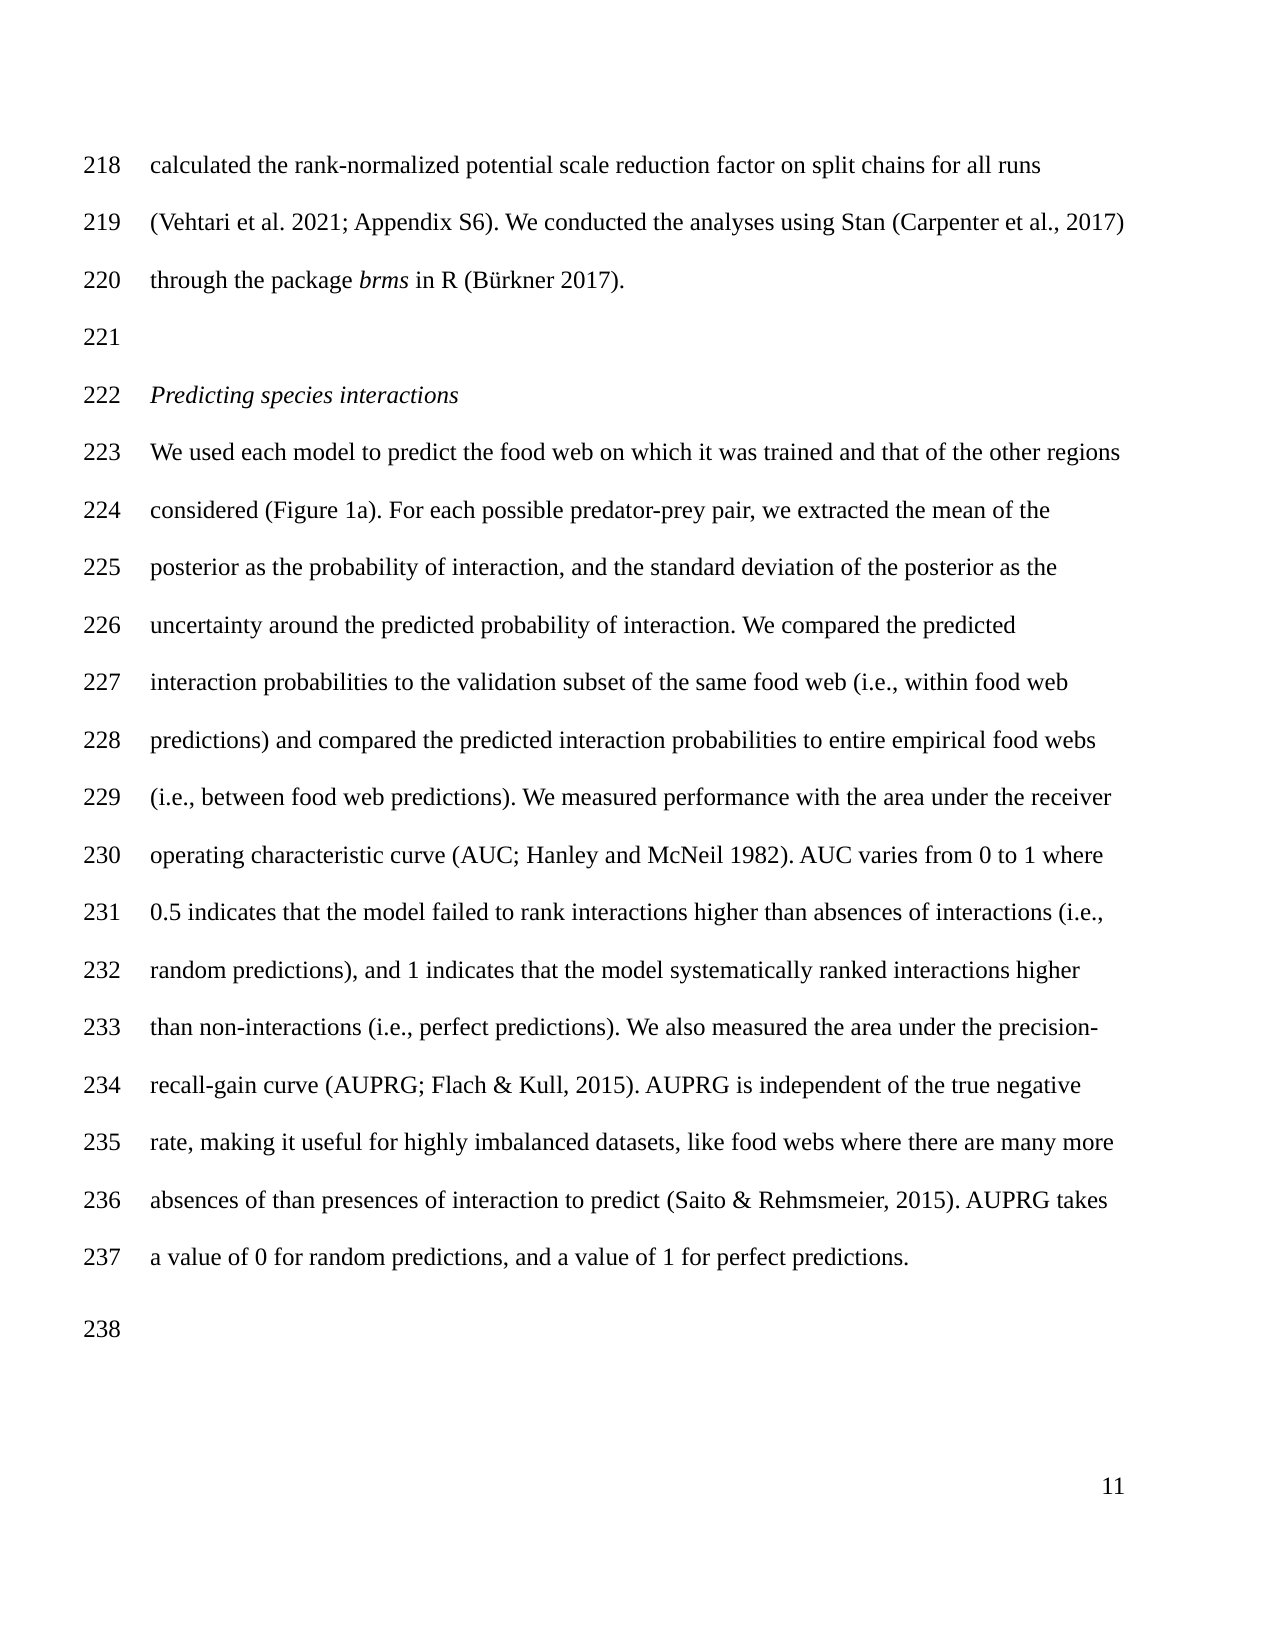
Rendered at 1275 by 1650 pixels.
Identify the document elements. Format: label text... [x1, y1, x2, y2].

text calculated the rank-normalized potential scale reduction factor on split chains for all runs (Vehtari et al. 2021; Appendix S6). We conducted the analyses using Stan (Carpenter et al., 2017) through the package brms in R (Bürkner 2017). [150, 150, 1125, 294]
text Predicting species interactions [150, 380, 1125, 409]
text We used each model to predict the food web on which it was trained and that of the other regions considered (Figure 1a). For each possible predator-prey pair, we extracted the mean of the posterior as the probability of interaction, and the standard deviation of the posterior as the uncertainty around the predicted probability of interaction. We compared the predicted interaction probabilities to the validation subset of the same food web (i.e., within food web predictions) and compared the predicted interaction probabilities to entire empirical food webs (i.e., between food web predictions). We measured performance with the area under the receiver operating characteristic curve (AUC; Hanley and McNeil 1982). AUC varies from 0 to 1 where 0.5 indicates that the model failed to rank interactions higher than absences of interactions (i.e., random predictions), and 1 indicates that the model systematically ranked interactions higher than non-interactions (i.e., perfect predictions). We also measured the area under the precision-recall-gain curve (AUPRG; Flach & Kull, 2015). AUPRG is independent of the true negative rate, making it useful for highly imbalanced datasets, like food webs where there are many more absences of than presences of interaction to predict (Saito & Rehmsmeier, 2015). AUPRG takes a value of 0 for random predictions, and a value of 1 for perfect predictions. [150, 437, 1125, 1271]
